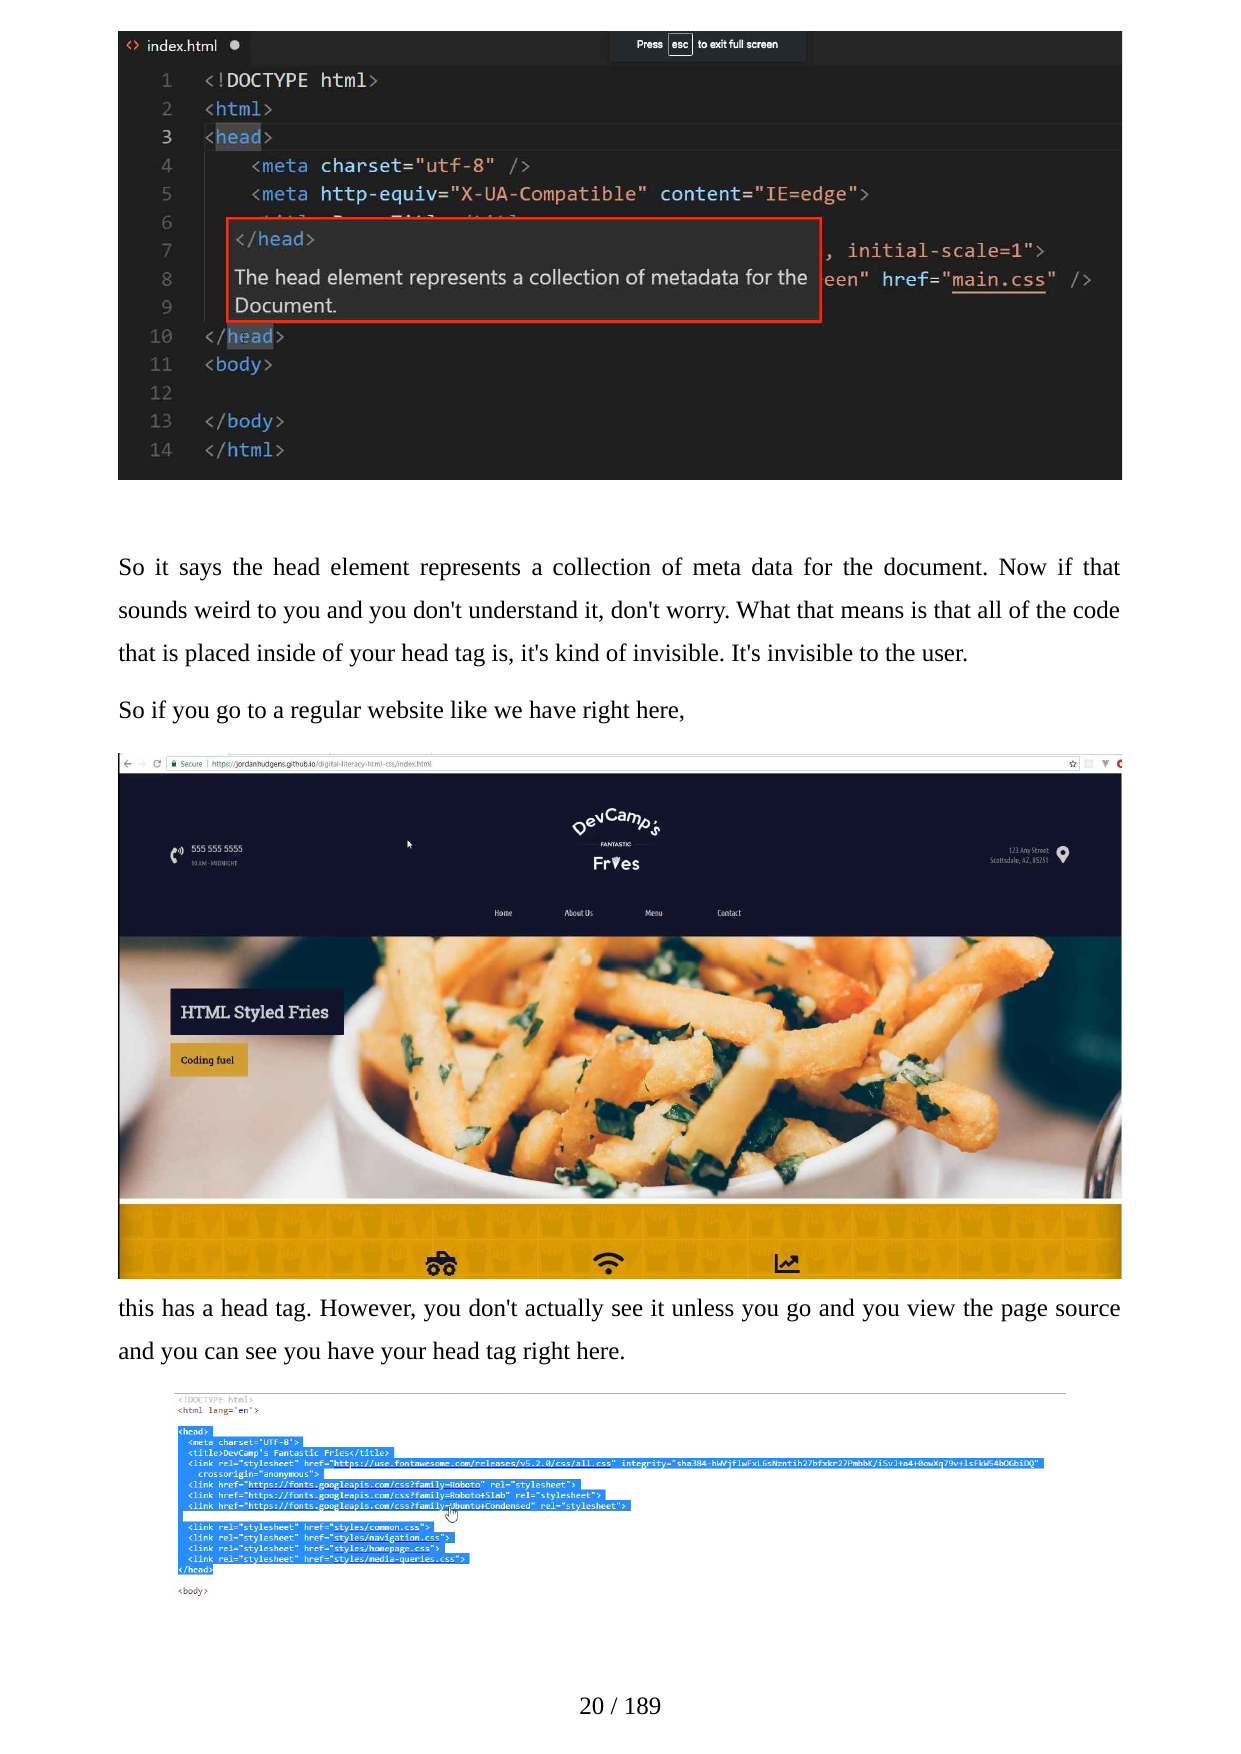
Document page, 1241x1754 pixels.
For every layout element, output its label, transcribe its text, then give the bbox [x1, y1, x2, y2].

picture [174, 1393, 1066, 1599]
text this has a head tag. However, you don't actually see it unless you go and you view the page source and you can see you have your head tag right here. [118, 1279, 1122, 1365]
picture [118, 31, 1123, 480]
text So if you go to a regular website like we have right here, [118, 696, 1122, 724]
text So it says the head element represents a collection of meta data for the document. Now if that sounds weird to you and you don't understand it, don't worry. What that means is that all of the code that is placed inside of your head tag is, it's kind of invisible. It's invisible to the user. [118, 552, 1122, 667]
picture [118, 753, 1123, 1279]
